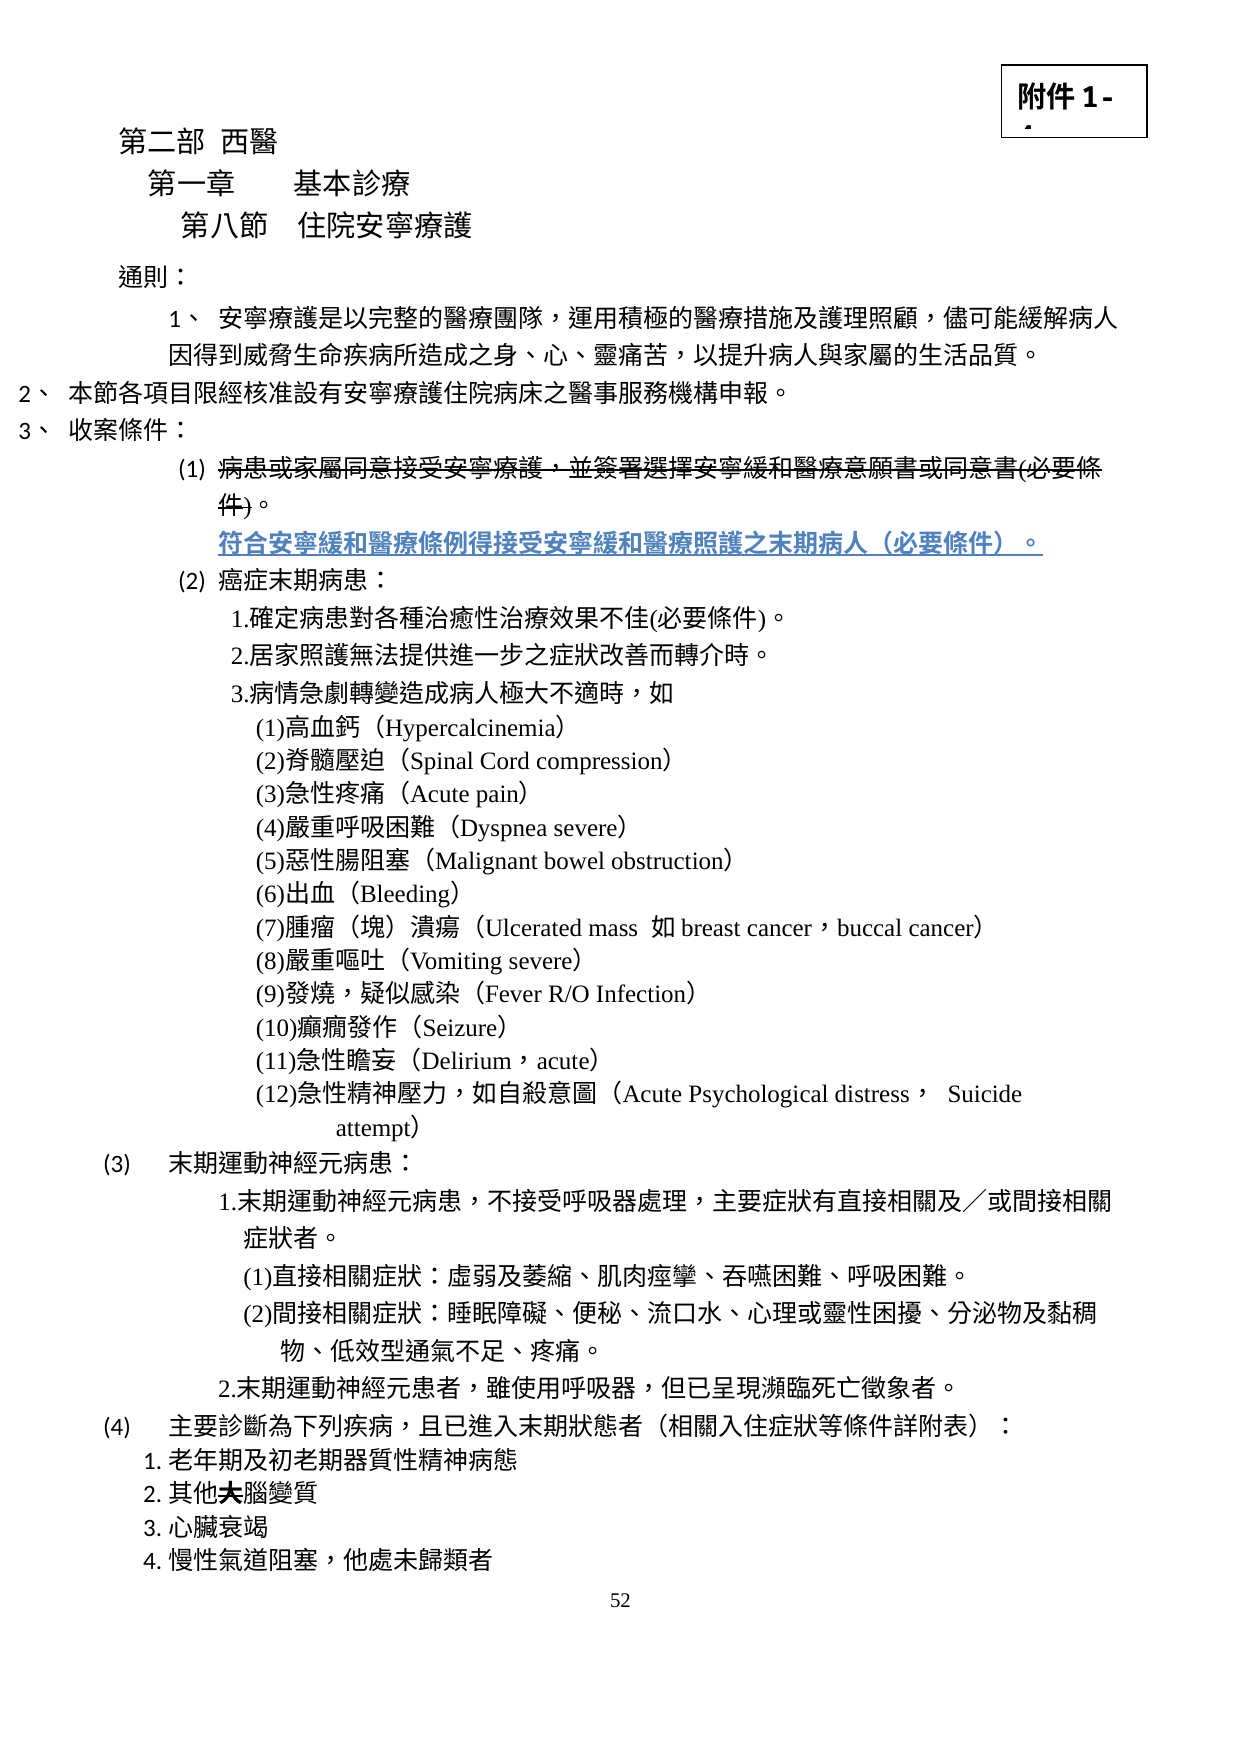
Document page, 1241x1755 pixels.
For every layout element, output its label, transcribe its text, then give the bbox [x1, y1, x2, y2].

text (2)脊髓壓迫（Spinal Cord compression） [256, 743, 1122, 776]
text 第八節 住院安寧療護 [181, 203, 1122, 245]
text 符合安寧緩和醫療條例得接受安寧緩和醫療照護之末期病人（必要條件）。 [218, 522, 1122, 559]
list 主要診斷為下列疾病，且已進入末期狀態者（相關入住症狀等條件詳附表）： [118, 1405, 1122, 1443]
text (4)嚴重呼吸困難（Dyspnea severe） [256, 809, 1122, 843]
list 本節各項目限經核准設有安寧療護住院病床之醫事服務機構申報。 [18, 372, 1122, 409]
text (11)急性瞻妄（Delirium，acute） [256, 1043, 1122, 1076]
text (7)腫瘤（塊）潰瘍（Ulcerated mass 如breast cancer，buccal cancer） [256, 909, 1122, 943]
text (1)高血鈣（Hypercalcinemia） [256, 709, 1122, 743]
text (10)癲癇發作（Seizure） [256, 1009, 1122, 1043]
list 安寧療護是以完整的醫療團隊，運用積極的醫療措施及護理照顧，儘可能緩解病人因得到威脅生命疾病所造成之身、心、靈痛苦，以提升病人與家屬的生活品質。 [168, 297, 1122, 372]
text 第一章 基本診療 [148, 160, 1122, 203]
text (9)發燒，疑似感染（Fever R/O Infection） [256, 976, 1122, 1009]
text 1.確定病患對各種治癒性治療效果不佳(必要條件)。 [231, 597, 1122, 634]
text (8)嚴重嘔吐（Vomiting severe） [256, 943, 1122, 976]
text 附件1-4 [1017, 73, 1131, 129]
text (1)直接相關症狀：虛弱及萎縮、肌肉痙攣、吞嚥困難、呼吸困難。 [202, 1255, 1122, 1293]
text 第二部 西醫 [1002, 66, 1146, 137]
list 老年期及初老期器質性精神病態 [118, 1443, 1122, 1476]
text (3)急性疼痛（Acute pain） [256, 776, 1122, 809]
text (2)間接相關症狀：睡眠障礙、便秘、流口水、心理或靈性困擾、分泌物及黏稠物、低效型通氣不足、疼痛。 [243, 1293, 1122, 1368]
text (5)惡性腸阻塞（Malignant bowel obstruction） [256, 843, 1122, 876]
list 其他大腦變質 [118, 1476, 1122, 1509]
list 病患或家屬同意接受安寧療護，並簽署選擇安寧緩和醫療意願書或同意書(必要條件)。 [206, 447, 1122, 522]
list 收案條件： [18, 409, 1122, 447]
text (12)急性精神壓力，如自殺意圖（Acute Psychological distress， Suicide attempt） [256, 1076, 1122, 1143]
text 2.末期運動神經元患者，雖使用呼吸器，但已呈現瀕臨死亡徵象者。 [202, 1368, 1122, 1405]
list 末期運動神經元病患： [118, 1143, 1122, 1180]
text 2.居家照護無法提供進一步之症狀改善而轉介時。 [231, 634, 1122, 672]
list 癌症末期病患： [181, 559, 1122, 597]
text 通則： [118, 245, 1122, 297]
text (6)出血（Bleeding） [256, 876, 1122, 909]
text 3.病情急劇轉變造成病人極大不適時，如 [231, 672, 1122, 709]
list 慢性氣道阻塞，他處未歸類者 [118, 1543, 1122, 1576]
text 1.末期運動神經元病患，不接受呼吸器處理，主要症狀有直接相關及／或間接相關症狀者。 [218, 1180, 1122, 1255]
list 心臟衰竭 [118, 1509, 1122, 1543]
text 第二部 西醫 [118, 118, 1122, 160]
